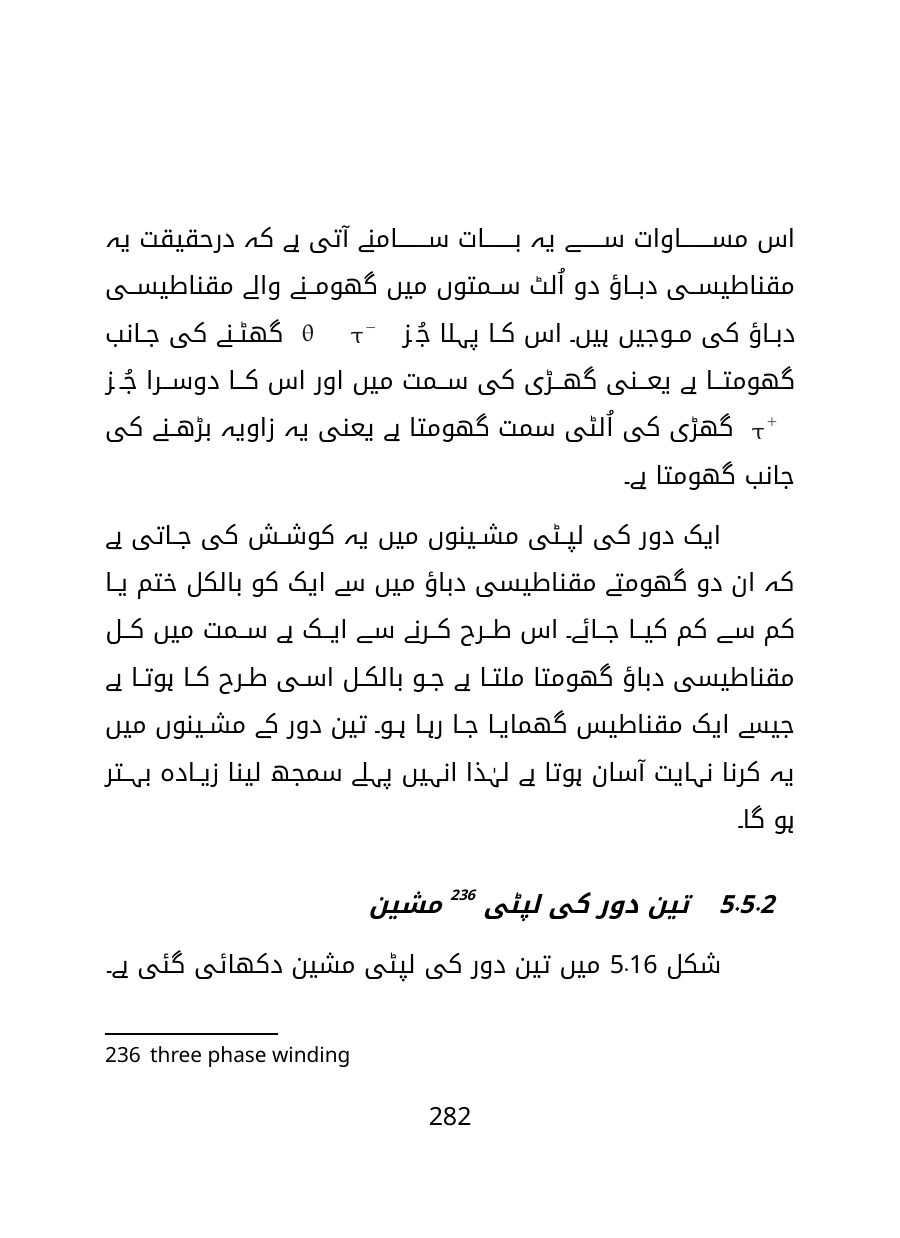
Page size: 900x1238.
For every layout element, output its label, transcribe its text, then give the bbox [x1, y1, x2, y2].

text ایک دور کی لپٹی مشینوں میں یہ کوشش کی جاتی ہے کہ ان دو گھومتے مقناطیسی دباؤ میں سے ایک کو بالکل ختم یا کم سے کم کیا جائے۔ اس طرح کرنے سے ایک ہے سمت میں کل مقناطیسی دباؤ گھومتا ملتا ہے جو بالکل اسی طرح کا ہوتا ہے جیسے ایک مقناطیس گھمایا جا رہا ہو۔ تین دور کے مشینوں میں یہ کرنا نہایت آسان ہوتا ہے لہٰذا انہیں پہلے سمجھ لینا زیادہ بہتر ہو گا۔ [105, 512, 795, 844]
subtitle تین دور کی لپٹی مشین [105, 881, 718, 929]
text اس مساوات سے یہ بات سامنے آتی ہے کہ درحقیقت یہ مقناطیسی دباؤ دو اُلٹ سمتوں میں گھومنے والے مقناطیسی دباؤ کی موجیں ہیں۔ اس کا پہلا جُز گھٹنے کی جانب گھومتا ہے یعنی گھڑی کی سمت میں اور اس کا دوسرا جُز گھڑی کی اُلٹی سمت گھومتا ہے یعنی یہ زاویہ بڑھنے کی جانب گھومتا ہے۔ [105, 215, 795, 499]
list three phase winding [105, 1040, 795, 1068]
text شکل 5.16 میں تین دور کی لپٹی مشین دکھائی گئی ہے۔ [105, 941, 795, 988]
